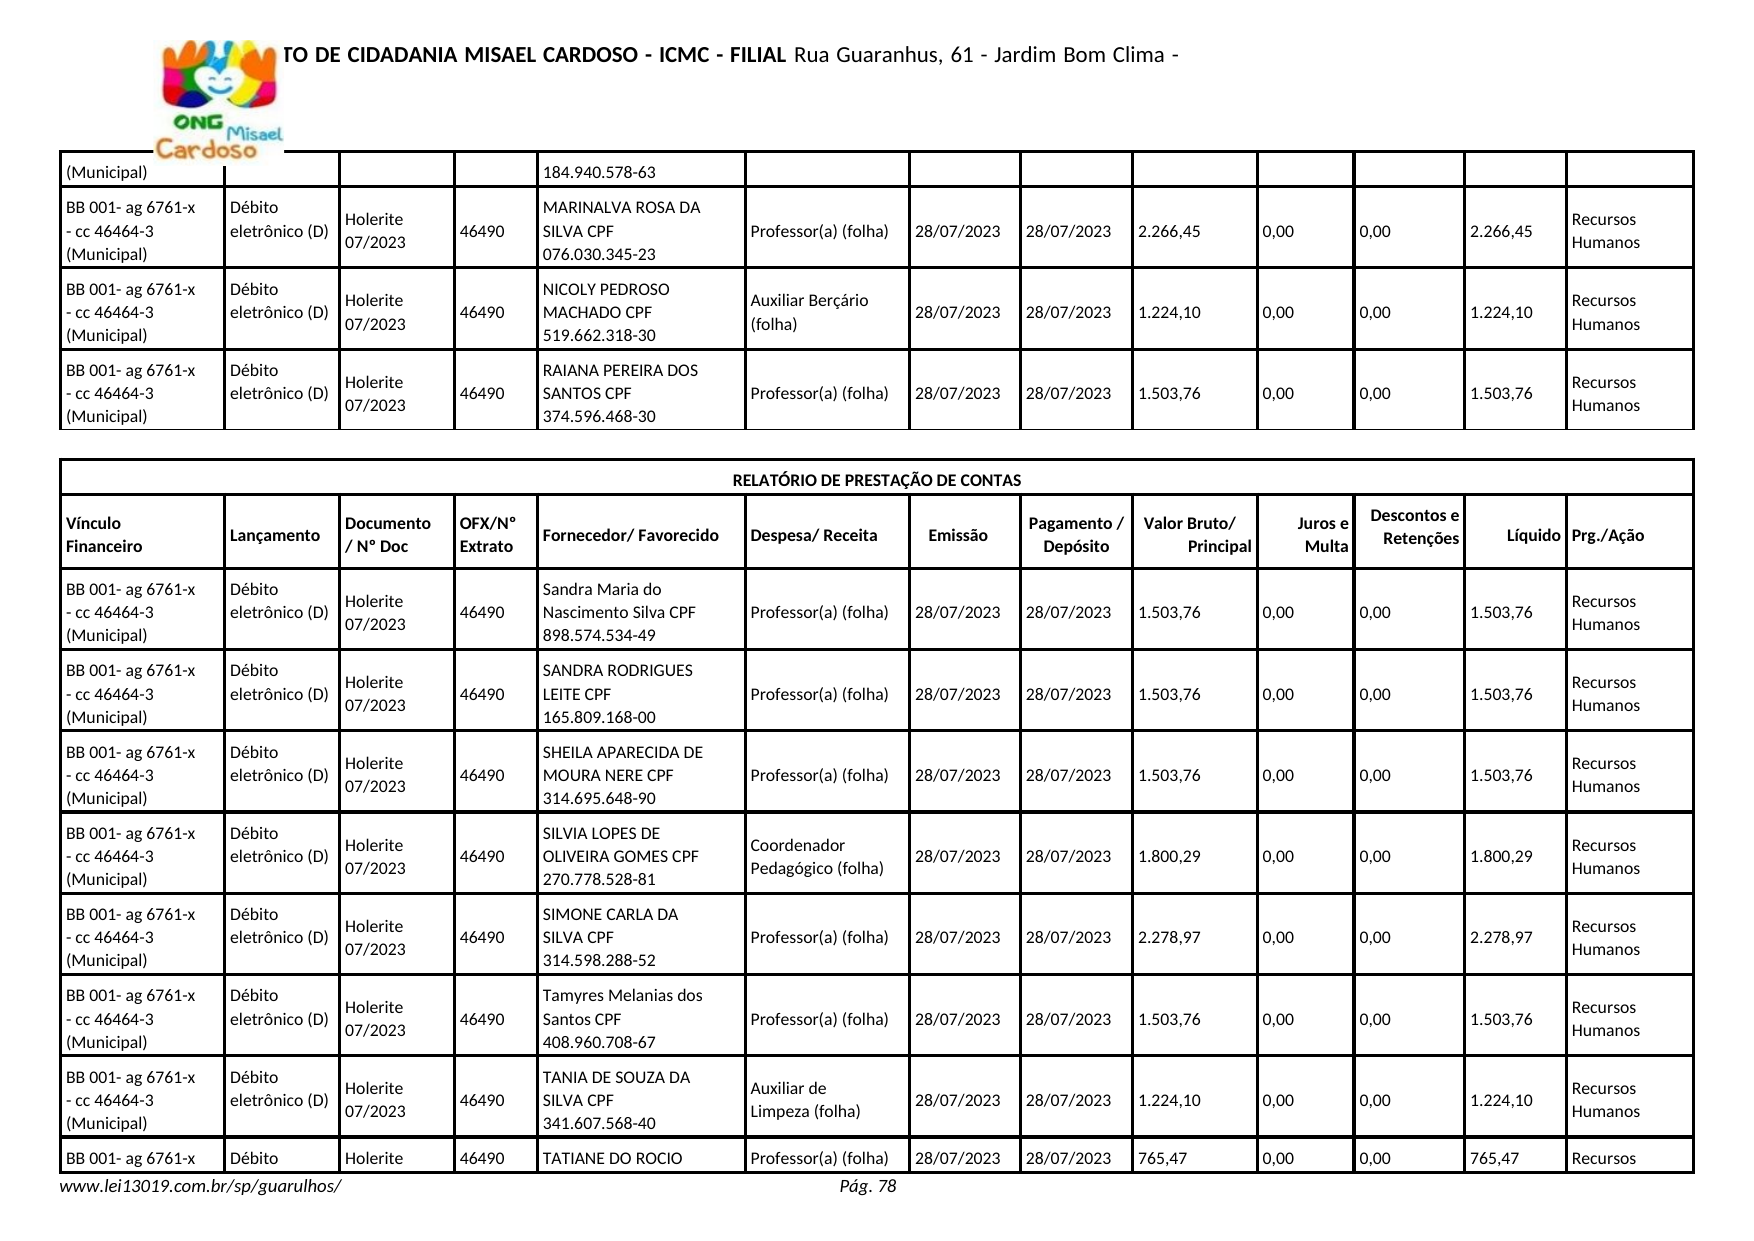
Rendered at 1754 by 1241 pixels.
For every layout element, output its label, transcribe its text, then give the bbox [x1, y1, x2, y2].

table_cell MARINALVA ROSA DA SILVA CPF 076.030.345-23 [539, 188, 744, 266]
table_cell Holerite 07/2023 [341, 351, 453, 429]
table_cell 46490 [456, 1139, 536, 1171]
table_cell 28/07/2023 [1022, 1057, 1131, 1135]
table_cell 28/07/2023 [911, 976, 1019, 1054]
table_cell Holerite 07/2023 [341, 651, 453, 729]
table_cell 0,00 [1259, 814, 1352, 892]
table_cell Vínculo Financeiro [62, 496, 223, 567]
table_cell OFX/Nº Extrato [456, 496, 536, 567]
table_cell Recursos [1568, 1139, 1692, 1171]
table_cell [747, 153, 908, 185]
table_cell [1259, 153, 1352, 185]
table_cell 1.800,29 [1134, 814, 1256, 892]
table_cell 46490 [456, 570, 536, 648]
table_cell 28/07/2023 [911, 269, 1019, 347]
table_cell BB 001- ag 6761-x - cc 46464-3 (Municipal) [62, 269, 223, 347]
table_cell 0,00 [1356, 732, 1463, 810]
table_cell 0,00 [1259, 570, 1352, 648]
table_cell 1.503,76 [1466, 351, 1565, 429]
table_cell 2.266,45 [1134, 188, 1256, 266]
table_cell 1.224,10 [1134, 269, 1256, 347]
table_cell BB 001- ag 6761-x [62, 1139, 223, 1171]
table_cell 28/07/2023 [1022, 732, 1131, 810]
table_cell 28/07/2023 [1022, 269, 1131, 347]
table_cell Juros e Multa [1259, 496, 1352, 567]
table_cell Recursos Humanos [1568, 188, 1692, 266]
table_cell [1134, 153, 1256, 185]
table_cell Holerite 07/2023 [341, 269, 453, 347]
table_cell BB 001- ag 6761-x - cc 46464-3 (Municipal) [62, 976, 223, 1054]
table_cell Holerite 07/2023 [341, 1057, 453, 1135]
table_cell 1.503,76 [1466, 651, 1565, 729]
table_cell Débito eletrônico (D) [226, 814, 338, 892]
table_cell (Municipal) [62, 153, 223, 185]
table_cell Recursos Humanos [1568, 1057, 1692, 1135]
table_cell 0,00 [1259, 895, 1352, 973]
table_cell 28/07/2023 [911, 570, 1019, 648]
table_cell 46490 [456, 976, 536, 1054]
table_cell 184.940.578-63 [539, 153, 744, 185]
table_cell [911, 153, 1019, 185]
table_cell Débito eletrônico (D) [226, 651, 338, 729]
table_cell 28/07/2023 [1022, 895, 1131, 973]
table_cell [1022, 153, 1131, 185]
table_cell Recursos Humanos [1568, 732, 1692, 810]
table_cell 28/07/2023 [1022, 976, 1131, 1054]
table_cell SANDRA RODRIGUES LEITE CPF 165.809.168-00 [539, 651, 744, 729]
table_cell Débito eletrônico (D) [226, 269, 338, 347]
table_cell Prg./Ação [1568, 496, 1692, 567]
table_cell 0,00 [1356, 1139, 1463, 1171]
table_cell 1.503,76 [1134, 351, 1256, 429]
table_cell SHEILA APARECIDA DE MOURA NERE CPF 314.695.648-90 [539, 732, 744, 810]
table_cell BB 001- ag 6761-x - cc 46464-3 (Municipal) [62, 570, 223, 648]
table_cell [341, 153, 453, 185]
table_cell BB 001- ag 6761-x - cc 46464-3 (Municipal) [62, 814, 223, 892]
table_cell [1568, 153, 1692, 185]
table_cell Tamyres Melanias dos Santos CPF 408.960.708-67 [539, 976, 744, 1054]
table_cell 1.503,76 [1134, 732, 1256, 810]
table_cell 765,47 [1466, 1139, 1565, 1171]
table_cell 0,00 [1259, 269, 1352, 347]
table_cell 46490 [456, 895, 536, 973]
table_cell 28/07/2023 [911, 1139, 1019, 1171]
table_cell Despesa/ Receita [747, 496, 908, 567]
table_cell 0,00 [1259, 976, 1352, 1054]
table_cell Professor(a) (folha) [747, 976, 908, 1054]
table_header RELATÓRIO DE PRESTAÇÃO DE CONTAS [62, 461, 1692, 492]
table_cell 0,00 [1259, 651, 1352, 729]
table_cell 28/07/2023 [911, 732, 1019, 810]
table_cell SIMONE CARLA DA SILVA CPF 314.598.288-52 [539, 895, 744, 973]
table_cell 46490 [456, 1057, 536, 1135]
table_cell Débito eletrônico (D) [226, 895, 338, 973]
table_cell Débito eletrônico (D) [226, 976, 338, 1054]
table_cell 28/07/2023 [1022, 188, 1131, 266]
table_cell Professor(a) (folha) [747, 1139, 908, 1171]
table_cell 28/07/2023 [1022, 570, 1131, 648]
table_cell 1.503,76 [1466, 732, 1565, 810]
table_cell Pagamento / Depósito [1022, 496, 1131, 567]
table_cell 2.266,45 [1466, 188, 1565, 266]
table_cell Professor(a) (folha) [747, 895, 908, 973]
table_cell 28/07/2023 [911, 1057, 1019, 1135]
table_cell BB 001- ag 6761-x - cc 46464-3 (Municipal) [62, 351, 223, 429]
table_cell 1.503,76 [1466, 976, 1565, 1054]
table_cell 0,00 [1356, 895, 1463, 973]
table_cell [1356, 153, 1463, 185]
table_cell 1.224,10 [1466, 1057, 1565, 1135]
table_cell Holerite 07/2023 [341, 188, 453, 266]
table_cell Recursos Humanos [1568, 976, 1692, 1054]
table_cell 0,00 [1259, 1139, 1352, 1171]
table_cell Débito eletrônico (D) [226, 351, 338, 429]
table_cell 1.503,76 [1134, 976, 1256, 1054]
table_cell NICOLY PEDROSO MACHADO CPF 519.662.318-30 [539, 269, 744, 347]
table_cell TANIA DE SOUZA DA SILVA CPF 341.607.568-40 [539, 1057, 744, 1135]
table_cell 0,00 [1356, 814, 1463, 892]
table_cell 1.224,10 [1466, 269, 1565, 347]
table_cell Holerite 07/2023 [341, 814, 453, 892]
table_cell Recursos Humanos [1568, 814, 1692, 892]
table_cell Débito eletrônico (D) [226, 570, 338, 648]
table_cell 0,00 [1356, 651, 1463, 729]
table_cell BB 001- ag 6761-x - cc 46464-3 (Municipal) [62, 732, 223, 810]
table_cell 0,00 [1259, 188, 1352, 266]
table_cell 0,00 [1356, 976, 1463, 1054]
table_cell BB 001- ag 6761-x - cc 46464-3 (Municipal) [62, 651, 223, 729]
table_cell Sandra Maria do Nascimento Silva CPF 898.574.534-49 [539, 570, 744, 648]
table_cell Lançamento [226, 496, 338, 567]
table_cell 46490 [456, 188, 536, 266]
table_cell 0,00 [1356, 1057, 1463, 1135]
table_cell [1466, 153, 1565, 185]
table_cell Holerite 07/2023 [341, 570, 453, 648]
table_cell RAIANA PEREIRA DOS SANTOS CPF 374.596.468-30 [539, 351, 744, 429]
table_cell BB 001- ag 6761-x - cc 46464-3 (Municipal) [62, 895, 223, 973]
table_cell SILVIA LOPES DE OLIVEIRA GOMES CPF 270.778.528-81 [539, 814, 744, 892]
table_cell 2.278,97 [1466, 895, 1565, 973]
table_cell Auxiliar de Limpeza (folha) [747, 1057, 908, 1135]
table_cell Débito [226, 1139, 338, 1171]
table_cell 28/07/2023 [911, 814, 1019, 892]
table_cell 1.800,29 [1466, 814, 1565, 892]
table_cell Recursos Humanos [1568, 651, 1692, 729]
table_cell 0,00 [1259, 1057, 1352, 1135]
table_cell Holerite 07/2023 [341, 895, 453, 973]
table_cell Líquido [1466, 496, 1565, 567]
table_cell Débito eletrônico (D) [226, 732, 338, 810]
table_cell 28/07/2023 [911, 651, 1019, 729]
table_cell 28/07/2023 [1022, 351, 1131, 429]
table_cell 0,00 [1259, 351, 1352, 429]
table_cell Professor(a) (folha) [747, 351, 908, 429]
table_cell [456, 153, 536, 185]
table_cell 0,00 [1356, 269, 1463, 347]
table_cell Recursos Humanos [1568, 570, 1692, 648]
table_cell 1.224,10 [1134, 1057, 1256, 1135]
table_cell 46490 [456, 269, 536, 347]
table_cell [226, 153, 338, 185]
table_cell Débito eletrônico (D) [226, 188, 338, 266]
table_cell 28/07/2023 [911, 895, 1019, 973]
table_cell 0,00 [1259, 732, 1352, 810]
table_cell Holerite [341, 1139, 453, 1171]
table_cell 28/07/2023 [1022, 814, 1131, 892]
table_cell Valor Bruto/ Principal [1134, 496, 1256, 567]
table_cell Recursos Humanos [1568, 351, 1692, 429]
table_cell 46490 [456, 732, 536, 810]
table_cell 46490 [456, 651, 536, 729]
table_cell Emissão [911, 496, 1019, 567]
table_cell Professor(a) (folha) [747, 732, 908, 810]
table_cell Fornecedor/ Favorecido [539, 496, 744, 567]
table_cell Coordenador Pedagógico (folha) [747, 814, 908, 892]
table_cell 28/07/2023 [911, 351, 1019, 429]
table_cell 0,00 [1356, 351, 1463, 429]
table_cell Holerite 07/2023 [341, 732, 453, 810]
table_cell 765,47 [1134, 1139, 1256, 1171]
table_cell Documento / Nº Doc [341, 496, 453, 567]
table_cell Professor(a) (folha) [747, 651, 908, 729]
table_cell 46490 [456, 814, 536, 892]
table_cell 0,00 [1356, 188, 1463, 266]
table_cell Professor(a) (folha) [747, 188, 908, 266]
table_cell 28/07/2023 [1022, 1139, 1131, 1171]
table_cell 2.278,97 [1134, 895, 1256, 973]
table_cell 1.503,76 [1134, 570, 1256, 648]
table_cell BB 001- ag 6761-x - cc 46464-3 (Municipal) [62, 1057, 223, 1135]
table_cell Auxiliar Berçário (folha) [747, 269, 908, 347]
table_cell 46490 [456, 351, 536, 429]
table_cell 28/07/2023 [1022, 651, 1131, 729]
table_cell Holerite 07/2023 [341, 976, 453, 1054]
table_cell Débito eletrônico (D) [226, 1057, 338, 1135]
table_cell Descontos e Retenções [1356, 496, 1463, 567]
table_cell 1.503,76 [1466, 570, 1565, 648]
table_cell BB 001- ag 6761-x - cc 46464-3 (Municipal) [62, 188, 223, 266]
table_cell 0,00 [1356, 570, 1463, 648]
table_cell Professor(a) (folha) [747, 570, 908, 648]
table_cell TATIANE DO ROCIO [539, 1139, 744, 1171]
table_cell 28/07/2023 [911, 188, 1019, 266]
table_cell 1.503,76 [1134, 651, 1256, 729]
table_cell Recursos Humanos [1568, 895, 1692, 973]
table_cell Recursos Humanos [1568, 269, 1692, 347]
